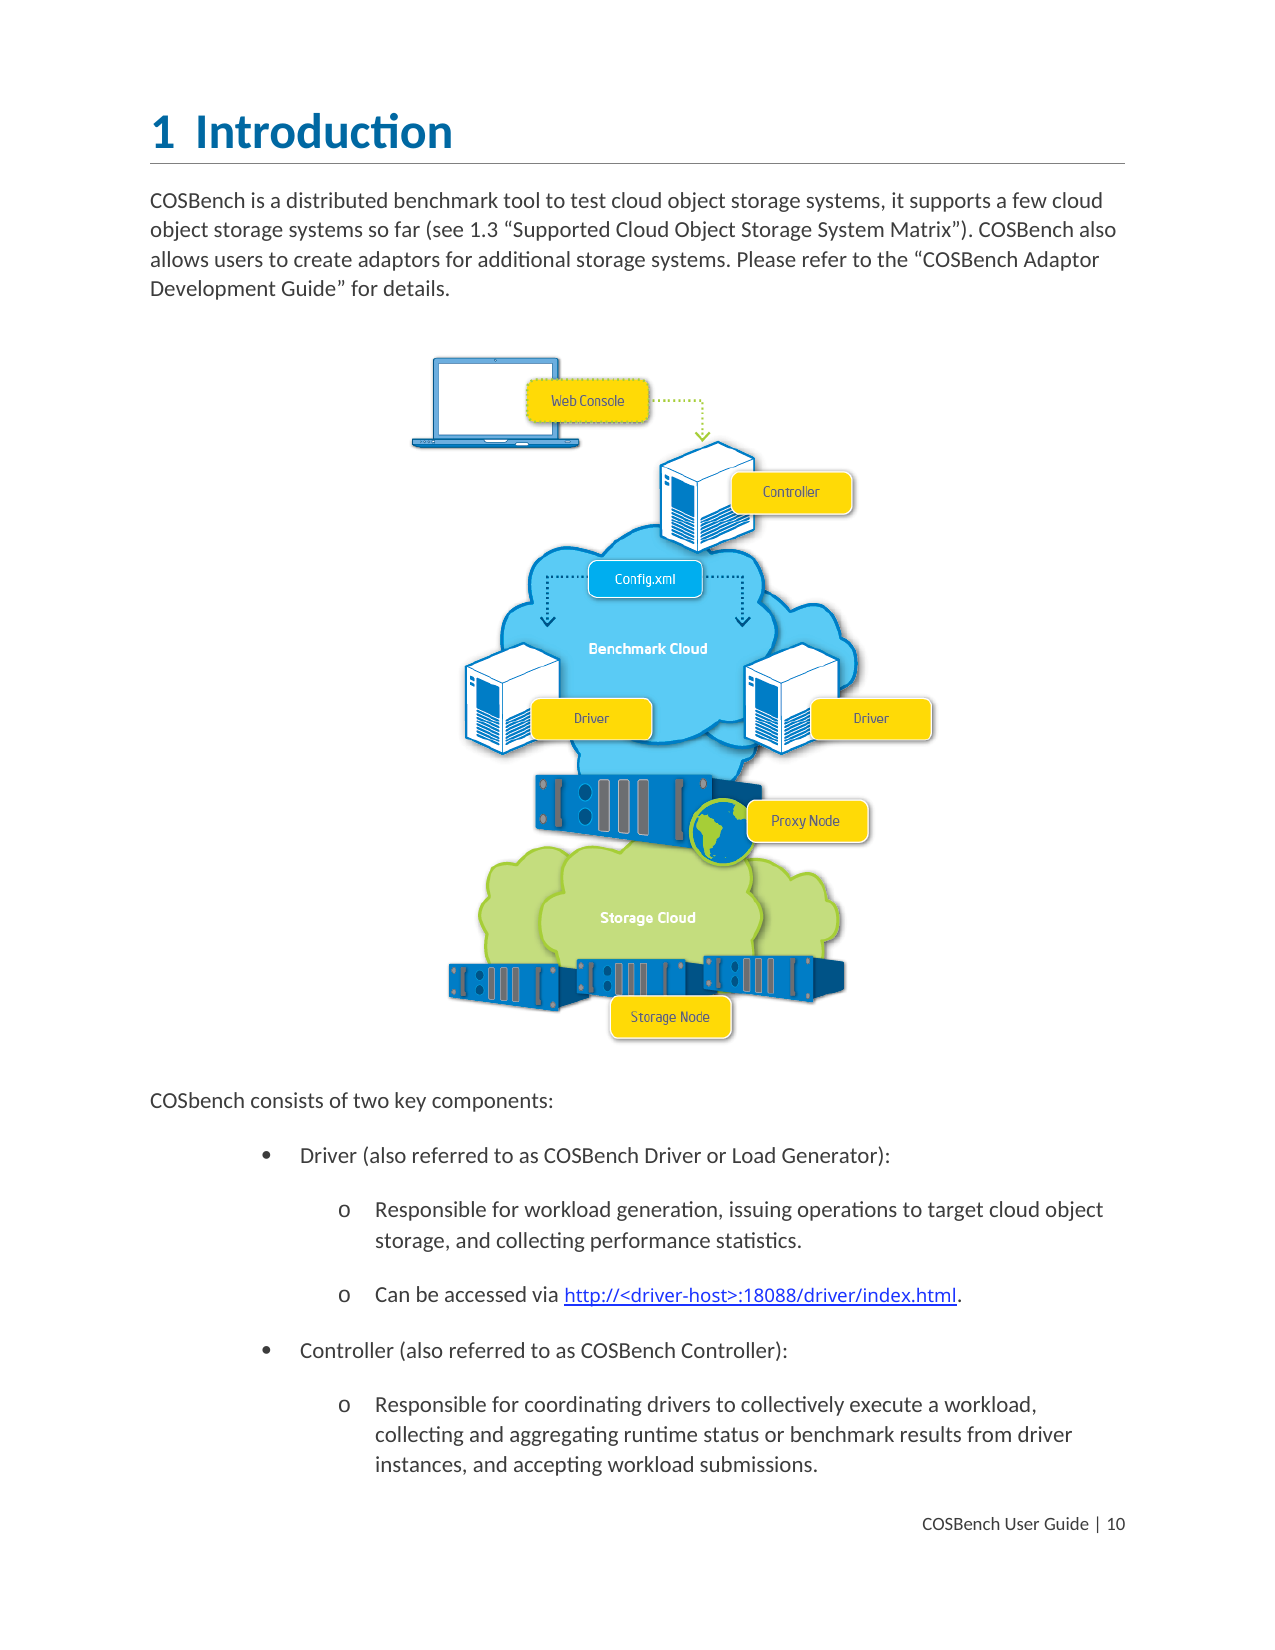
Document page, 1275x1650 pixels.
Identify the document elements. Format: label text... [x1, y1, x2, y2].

list Can be accessed via http://<driver-host>:18088/driver/index.html. [337, 1280, 1125, 1309]
text COSBench is a distributed benchmark tool to test cloud object storage systems, it supports a few cloud object storage systems so far (see 1.3 “Supported Cloud Object Storage System Matrix”). COSBench also allows users to create adaptors for additional storage systems. Please refer to the “COSBench Adaptor Development Guide” for details. [150, 186, 1125, 302]
list Driver (also referred to as COSBench Driver or Load Generator): [262, 1141, 1125, 1169]
list Controller (also referred to as COSBench Controller): [262, 1336, 1125, 1364]
list Responsible for coordinating drivers to collectively execute a workload, collecting and aggregating runtime status or benchmark results from driver instances, and accepting workload submissions. [337, 1390, 1125, 1478]
text COSbench consists of two key components: [150, 1086, 1125, 1114]
list Responsible for workload generation, issuing operations to target cloud object storage, and collecting performance statistics. [337, 1195, 1125, 1254]
subtitle Introduction [150, 100, 1125, 163]
